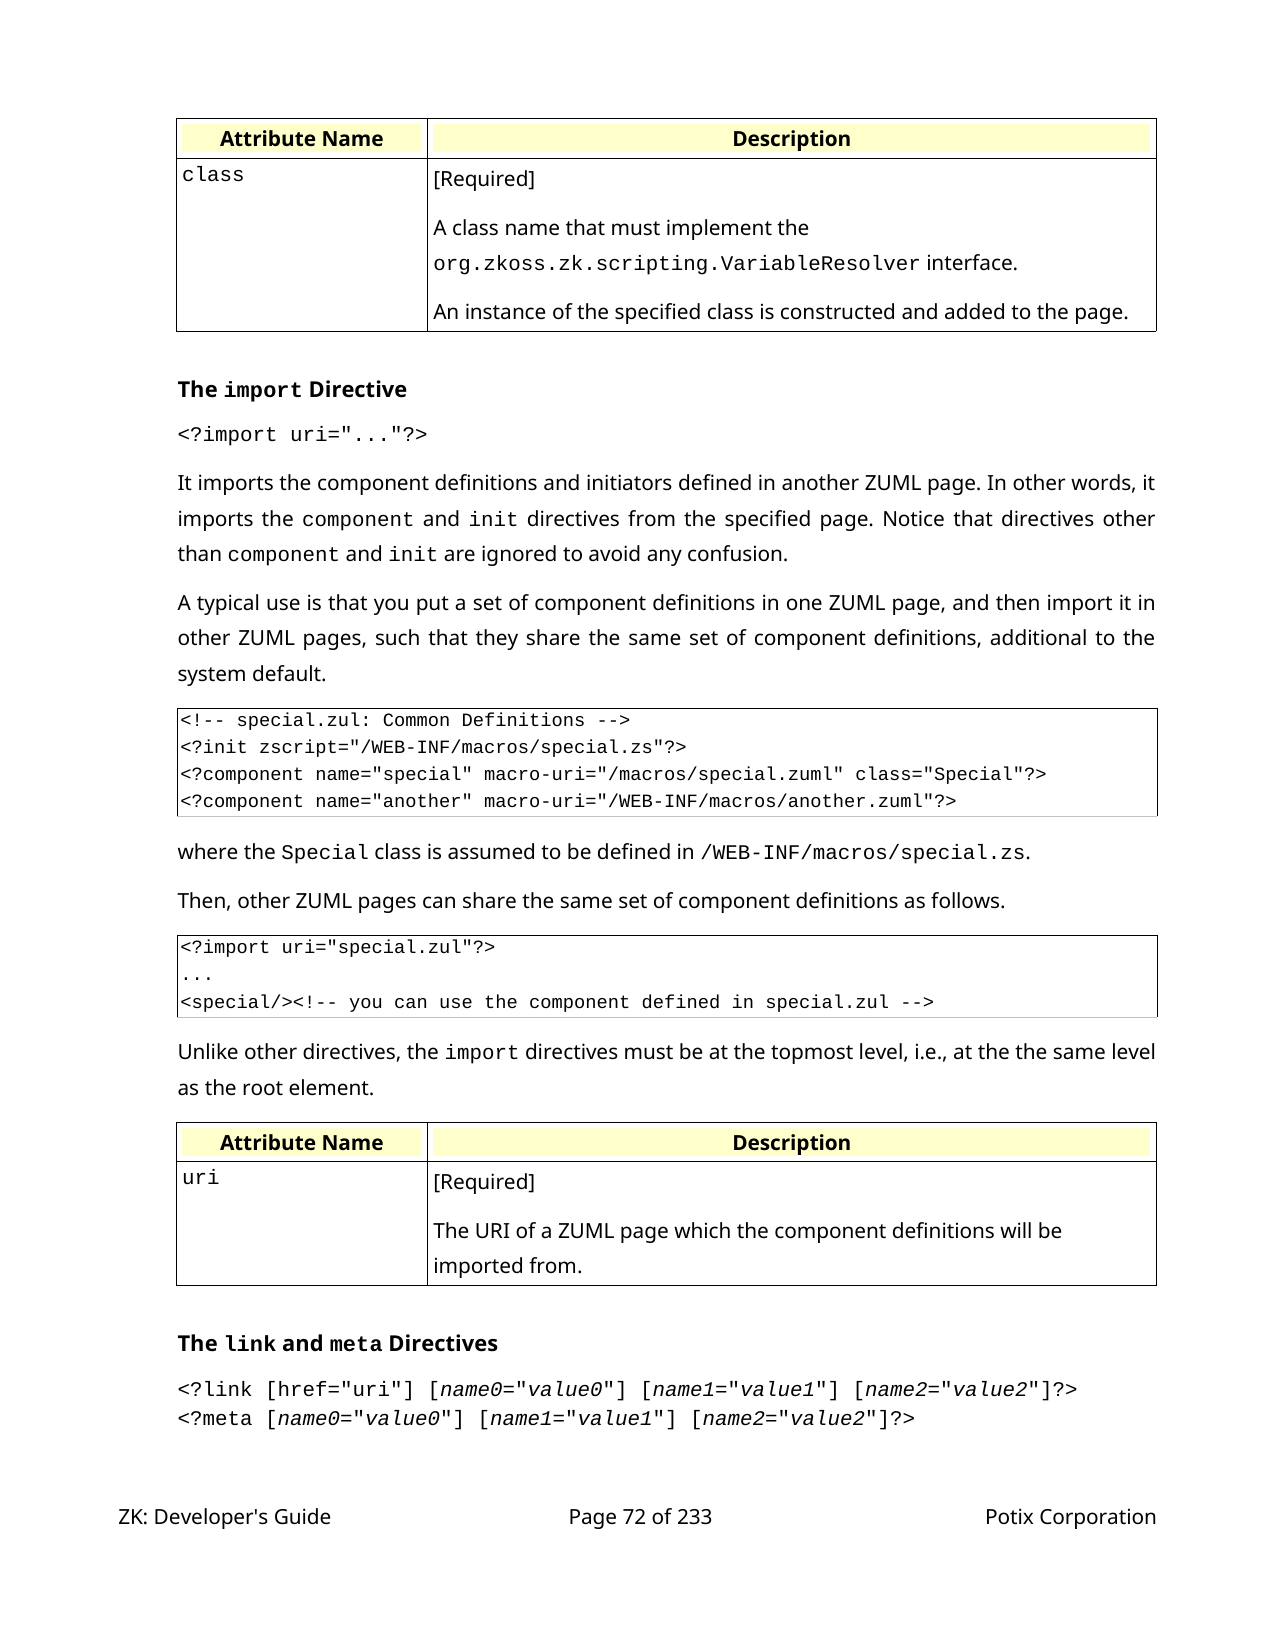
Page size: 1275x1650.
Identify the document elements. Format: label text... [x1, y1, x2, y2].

text It imports the component definitions and initiators defined in another ZUML page. In other words, it imports the component and init directives from the specified page. Notice that directives other than component and init are ignored to avoid any confusion. [177, 468, 1157, 568]
table_cell class [177, 159, 427, 331]
text <?import uri="..."?> [177, 424, 1157, 448]
text Unlike other directives, the import directives must be at the topmost level, i.e., at the the same level as the root element. [177, 1037, 1157, 1101]
text <?link [href="uri"] [name0="value0"] [name1="value1"] [name2="value2"]?> <?meta [name0="value0"] [name1="value1"] [name2="value2"]?> [177, 1379, 1157, 1432]
text <?init zscript="/WEB-INF/macros/special.zs"?> [178, 735, 1157, 759]
text ... [178, 962, 1157, 987]
text <?component name="another" macro-uri="/WEB-INF/macros/another.zuml"?> [178, 789, 1157, 816]
text where the Special class is assumed to be defined in /WEB-INF/macros/special.zs. [177, 837, 1157, 866]
subtitle The link and meta Directives [177, 1328, 1157, 1358]
text A typical use is that you put a set of component definitions in one ZUML page, and then import it in other ZUML pages, such that they share the same set of component definitions, additional to the system default. [177, 588, 1157, 687]
table_header Attribute Name [177, 1123, 427, 1161]
text <?import uri="special.zul"?> [178, 936, 1157, 959]
table_header Description [428, 1123, 1156, 1161]
table_cell uri [177, 1162, 427, 1285]
table_header Attribute Name [177, 119, 427, 158]
table_cell [Required] A class name that must implement the org.zkoss.zk.scripting.VariableResolver interface. An instance of the specified class is constructed and added to the page. [428, 159, 1156, 331]
subtitle The import Directive [177, 373, 1157, 404]
table_header Description [428, 119, 1156, 158]
text Then, other ZUML pages can share the same set of component definitions as follows. [177, 886, 1157, 914]
text <special/><!-- you can use the component defined in special.zul --> [178, 989, 1157, 1017]
text <?component name="special" macro-uri="/macros/special.zuml" class="Special"?> [178, 762, 1157, 786]
table_cell [Required] The URI of a ZUML page which the component definitions will be imported from. [428, 1162, 1156, 1285]
text <!-- special.zul: Common Definitions --> [178, 709, 1157, 732]
